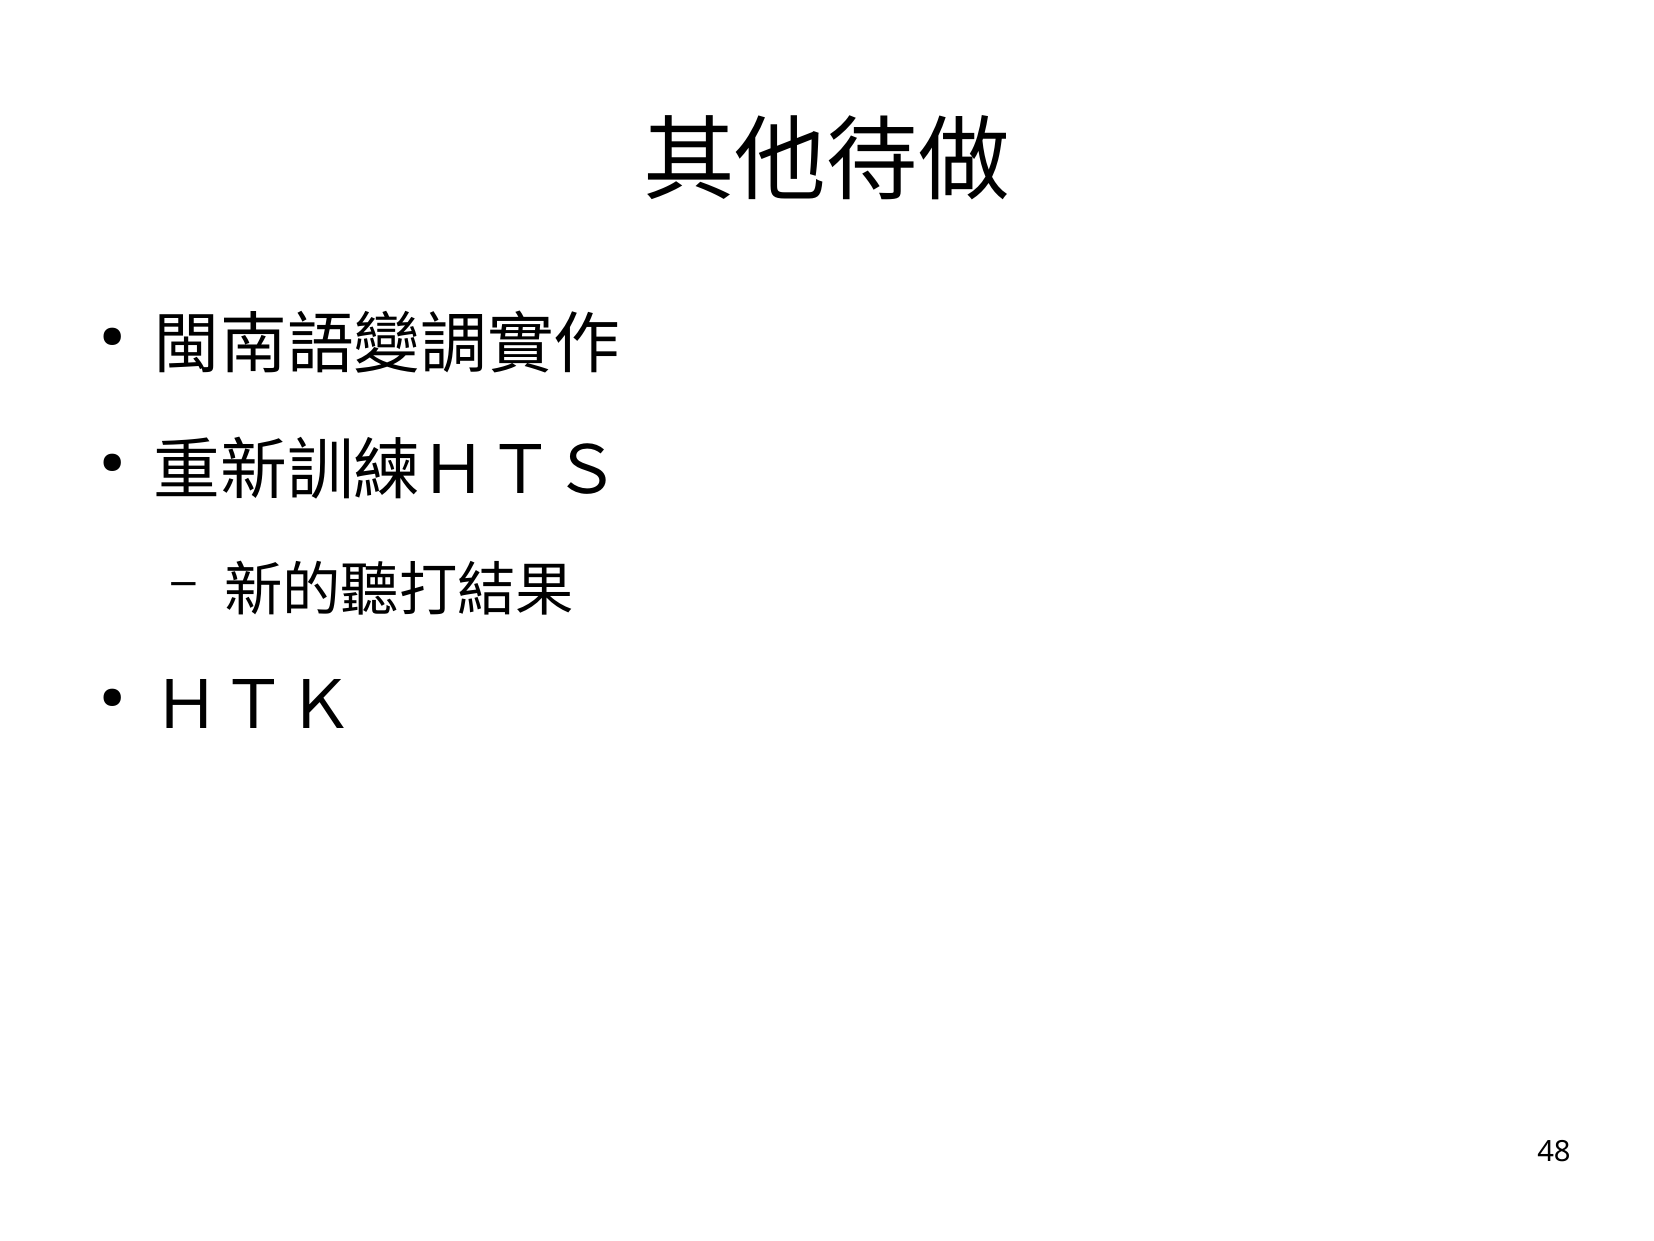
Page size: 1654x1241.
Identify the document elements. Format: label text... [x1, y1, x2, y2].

list 閩南語變調實作 重新訓練ＨＴＳ 新的聽打結果 ＨＴＫ [82, 290, 1538, 1010]
title 其他待做 [82, 49, 1571, 257]
